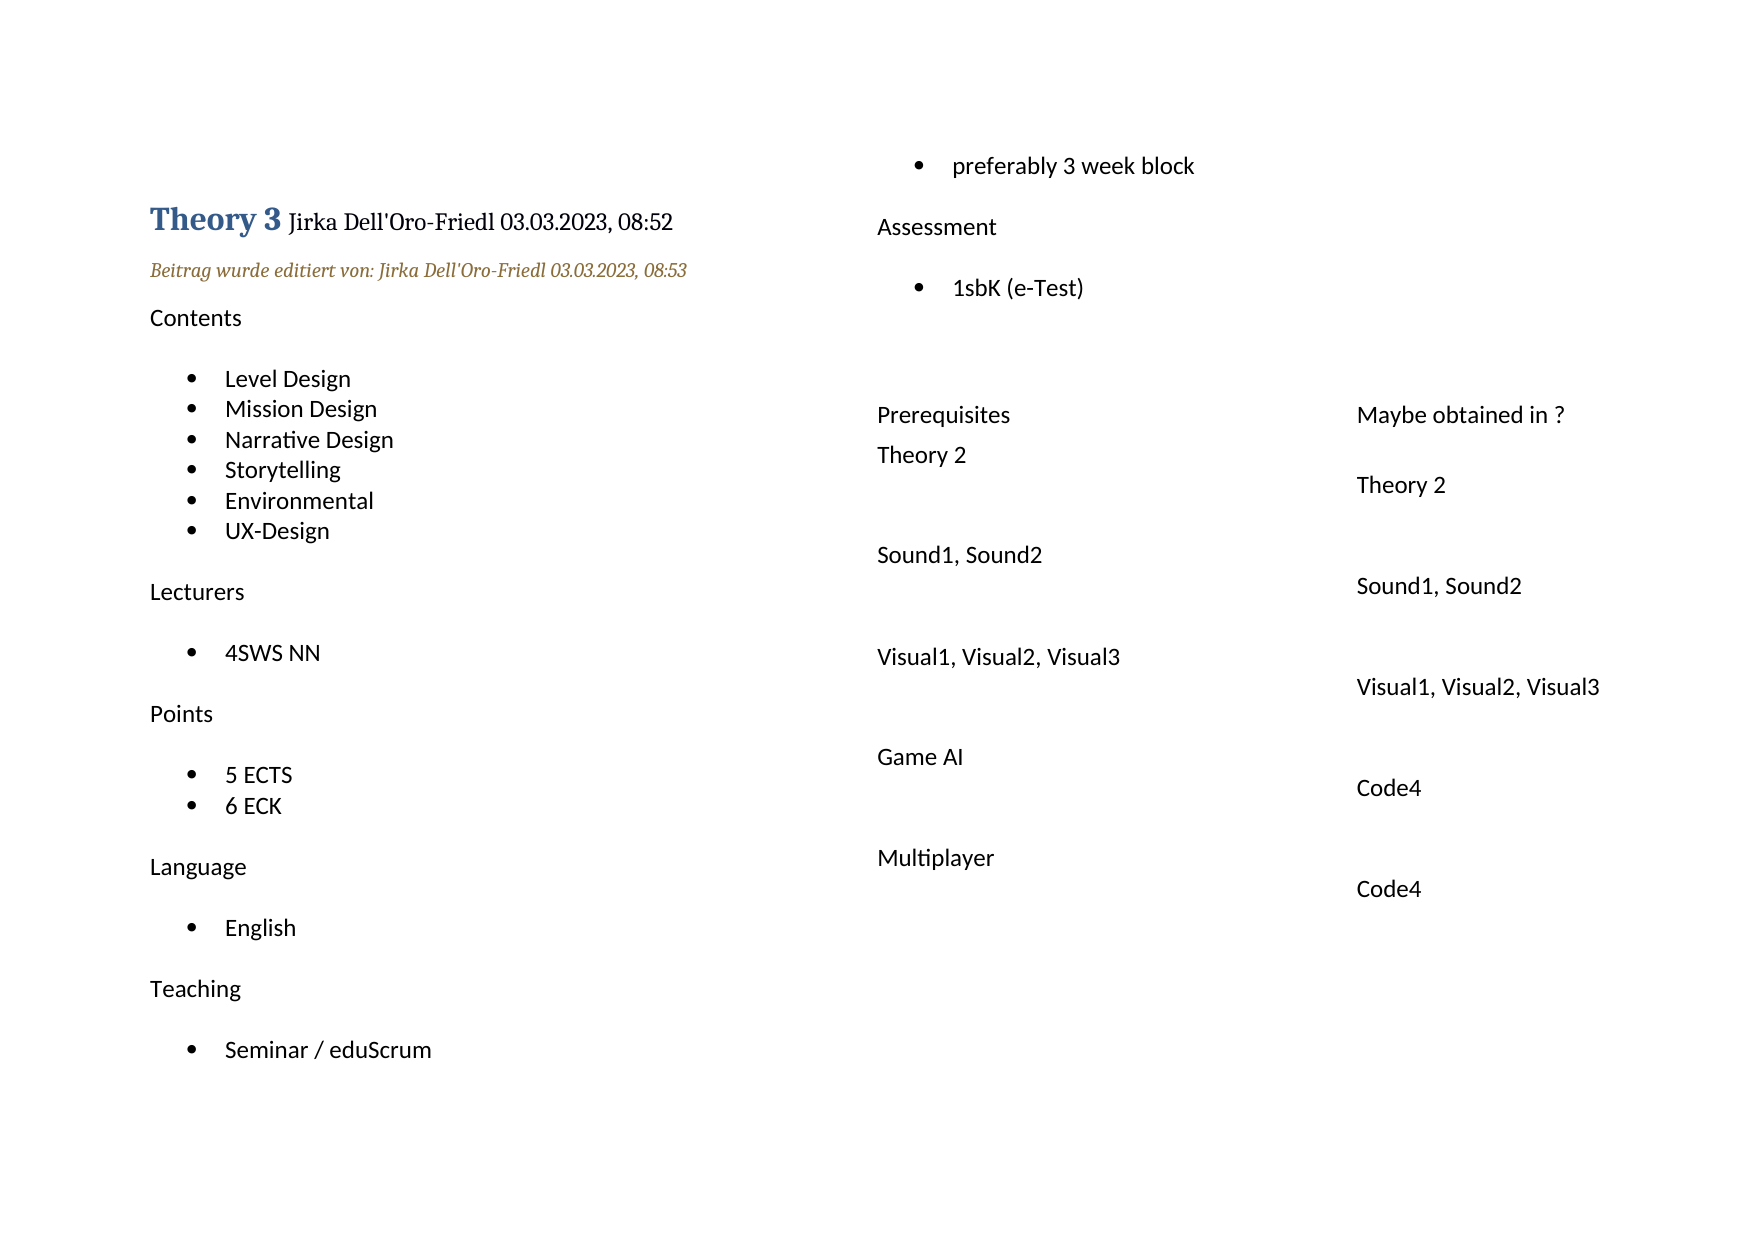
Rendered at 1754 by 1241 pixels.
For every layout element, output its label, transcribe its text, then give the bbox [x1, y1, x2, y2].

subtitle Theory 3 Jirka Dell'Oro-Friedl 03.03.2023, 08:52 [150, 200, 877, 238]
table_cell Game AI [877, 737, 1352, 838]
table_cell Code4 [1352, 838, 1754, 939]
list UX-Design [187, 516, 877, 546]
table_cell Theory 2 [1352, 434, 1754, 535]
list Seminar / eduScrum [187, 1034, 877, 1065]
table_cell Sound1, Sound2 [1352, 535, 1754, 636]
list preferably 3 week block [914, 150, 1604, 181]
list Environmental [187, 485, 877, 516]
list English [187, 912, 877, 943]
table_cell Visual1, Visual2, Visual3 [1352, 636, 1754, 737]
text Assessment [877, 211, 1604, 242]
list Mission Design [187, 393, 877, 424]
table_cell Multiplayer [877, 838, 1352, 939]
list Narrative Design [187, 424, 877, 454]
table_header Prerequisites [877, 394, 1352, 434]
list 4SWS NN [187, 638, 877, 668]
list 5 ECTS [187, 760, 877, 790]
list 6 ECK [187, 790, 877, 821]
text Points [150, 699, 877, 729]
list Level Design [187, 363, 877, 393]
text Teaching [150, 973, 877, 1004]
table_cell Visual1, Visual2, Visual3 [877, 636, 1352, 737]
text Lecturers [150, 577, 877, 607]
table_cell Code4 [1352, 737, 1754, 838]
list Storytelling [187, 454, 877, 485]
text Beitrag wurde editiert von: Jirka Dell'Oro-Friedl 03.03.2023, 08:53 [150, 259, 877, 283]
table_cell Theory 2 [877, 434, 1352, 535]
table_cell Sound1, Sound2 [877, 535, 1352, 636]
table_header Maybe obtained in ? [1352, 394, 1754, 434]
text Contents [150, 302, 877, 332]
text Language [150, 851, 877, 882]
list 1sbK (e-Test) [914, 272, 1604, 303]
